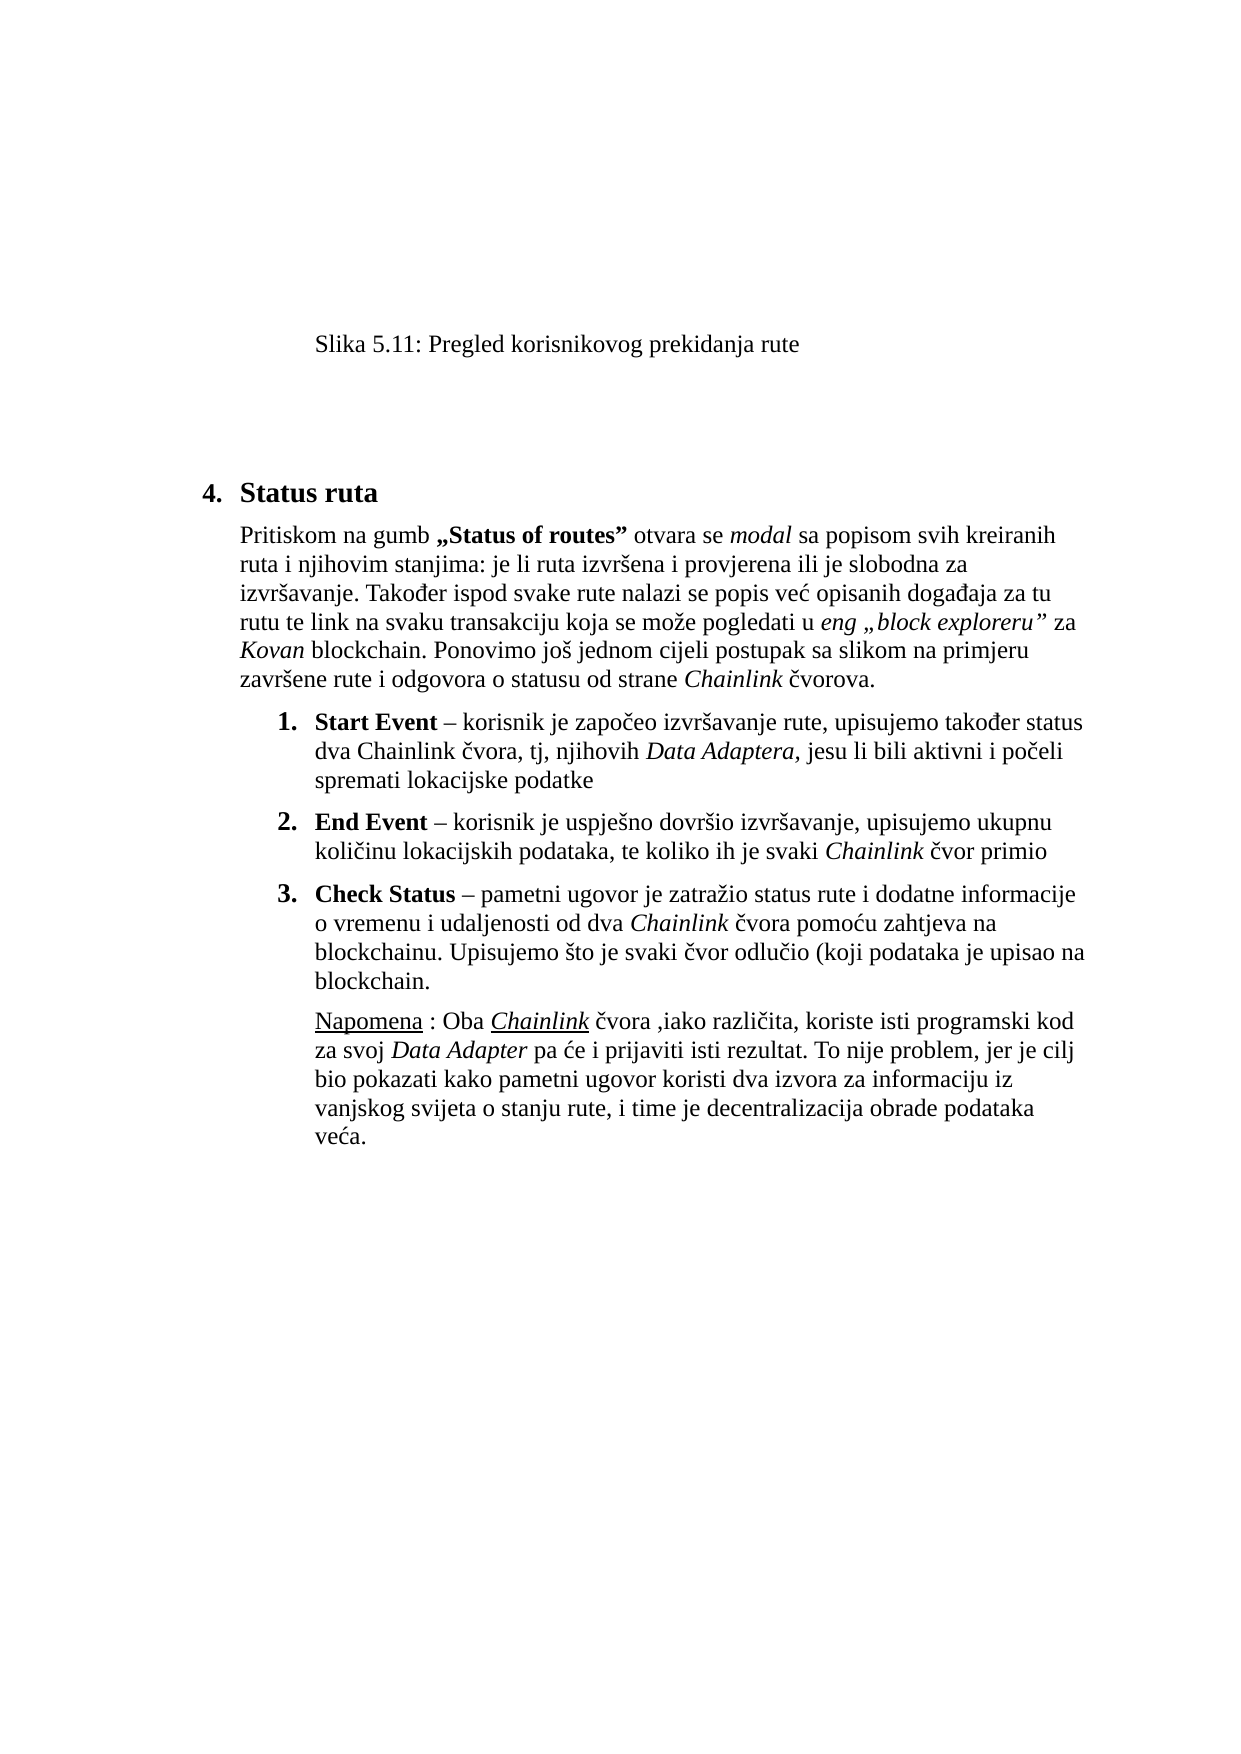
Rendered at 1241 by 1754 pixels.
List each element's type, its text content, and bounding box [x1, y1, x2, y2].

list End Event – korisnik je uspješno dovršio izvršavanje, upisujemo ukupnu količinu lokacijskih podataka, te koliko ih je svaki Chainlink čvor primio [277, 805, 1092, 865]
list Check Status – pametni ugovor je zatražio status rute i dodatne informacije o vremenu i udaljenosti od dva Chainlink čvora pomoću zahtjeva na blockchainu. Upisujemo što je svaki čvor odlučio (koji podataka je upisao na blockchain. [277, 877, 1092, 994]
list Start Event – korisnik je započeo izvršavanje rute, upisujemo također status dva Chainlink čvora, tj, njihovih Data Adaptera, jesu li bili aktivni i počeli spremati lokacijske podatke [277, 705, 1092, 793]
list Napomena : Oba Chainlink čvora ,iako različita, koriste isti programski kod za svoj Data Adapter pa će i prijaviti isti rezultat. To nije problem, jer je cilj bio pokazati kako pametni ugovor koristi dva izvora za informaciju iz vanjskog svijeta o stanju rute, i time je decentralizacija obrade podataka veća. [277, 1006, 1092, 1150]
list Pritiskom na gumb „Status of routes” otvara se modal sa popisom svih kreiranih ruta i njihovim stanjima: je li ruta izvršena i provjerena ili je slobodna za izvršavanje. Također ispod svake rute nalazi se popis već opisanih događaja za tu rutu te link na svaku transakciju koja se može pogledati u eng „block exploreru” za Kovan blockchain. Ponovimo još jednom cijeli postupak sa slikom na primjeru završene rute i odgovora o statusu od strane Chainlink čvorova. [202, 520, 1092, 693]
list Status ruta [202, 475, 1092, 508]
text Slika 5.11: Pregled korisnikovog prekidanja rute [164, 329, 1092, 358]
